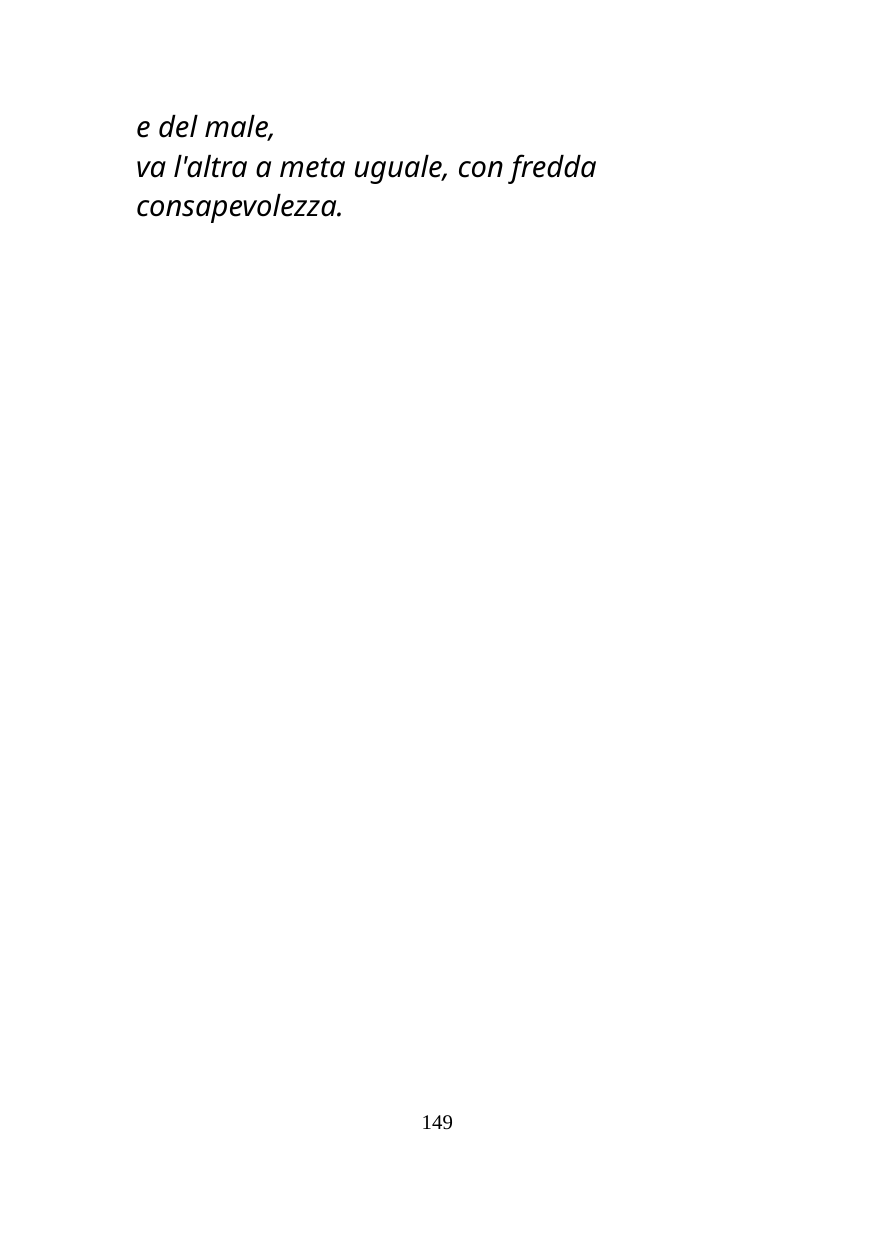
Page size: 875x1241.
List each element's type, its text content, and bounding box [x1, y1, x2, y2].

text e del male, va l'altra a meta uguale, con fredda consapevolezza. [106, 106, 768, 225]
